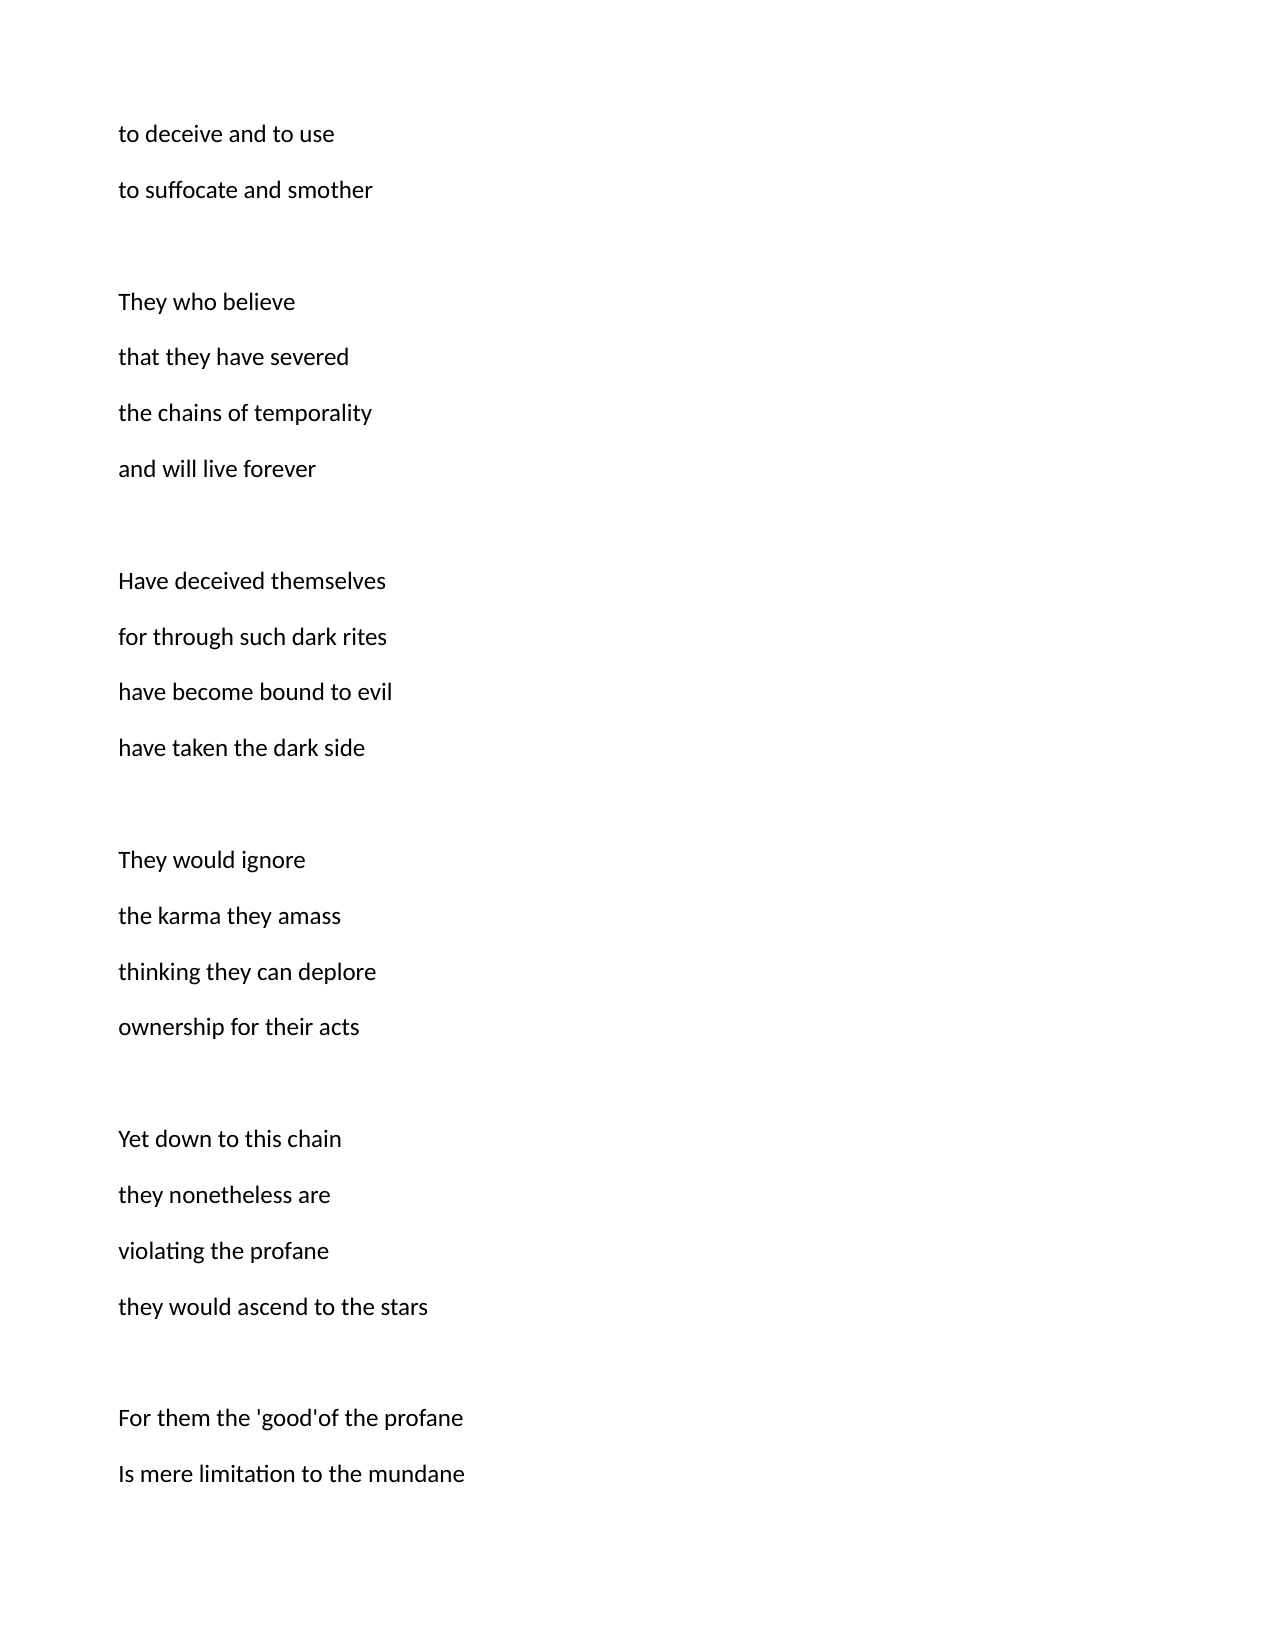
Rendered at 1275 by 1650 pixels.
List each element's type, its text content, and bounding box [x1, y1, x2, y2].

text violating the profane [118, 1235, 1157, 1265]
text Yet down to this chain [118, 1123, 1157, 1154]
text to suffocate and smother [118, 174, 1157, 204]
text that they have severed [118, 341, 1157, 372]
text for through such dark rites [118, 621, 1157, 651]
text have taken the dark side [118, 732, 1157, 763]
text ownership for their acts [118, 1011, 1157, 1042]
text and will live forever [118, 453, 1157, 484]
text thinking they can deplore [118, 956, 1157, 986]
text they nonetheless are [118, 1179, 1157, 1209]
text they would ascend to the stars [118, 1291, 1157, 1321]
text to deceive and to use [118, 118, 1157, 149]
text Have deceived themselves [118, 565, 1157, 595]
text Is mere limitation to the mundane [118, 1458, 1157, 1489]
text the karma they amass [118, 900, 1157, 930]
text have become bound to evil [118, 676, 1157, 707]
text They who believe [118, 286, 1157, 316]
text For them the 'good'of the profane [118, 1402, 1157, 1433]
text They would ignore [118, 844, 1157, 874]
text the chains of temporality [118, 397, 1157, 428]
